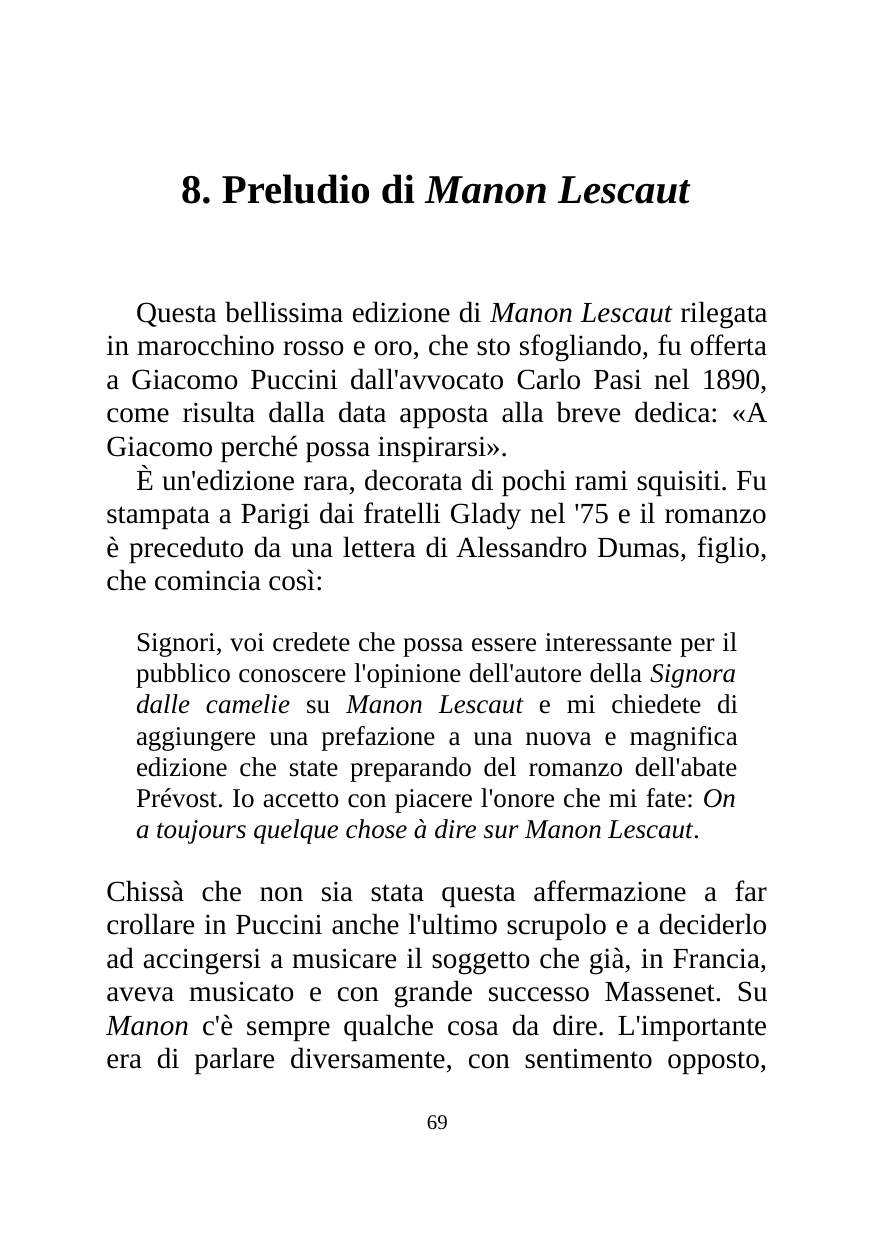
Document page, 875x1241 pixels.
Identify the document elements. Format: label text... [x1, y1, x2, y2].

text È un'edizione rara, decorata di pochi rami squisiti. Fu stampata a Parigi dai fratelli Glady nel '75 e il romanzo è preceduto da una lettera di Alessandro Dumas, figlio, che comincia così: [106, 463, 768, 597]
text Signori, voi credete che possa essere interessante per il pubblico conoscere l'opinione dell'autore della Signora dalle camelie su Manon Lescaut e mi chiedete di aggiungere una prefazione a una nuova e magnifica edizione che state preparando del romanzo dell'abate Prévost. Io accetto con piacere l'onore che mi fate: On a toujours quelque chose à dire sur Manon Lescaut. [136, 626, 738, 844]
subtitle 8. Preludio di Manon Lescaut [106, 165, 768, 212]
text Questa bellissima edizione di Manon Lescaut rilegata in marocchino rosso e oro, che sto sfogliando, fu offerta a Giacomo Puccini dall'avvocato Carlo Pasi nel 1890, come risulta dalla data apposta alla breve dedica: «A Giacomo perché possa inspirarsi». [106, 295, 768, 463]
text Chissà che non sia stata questa affermazione a far crollare in Puccini anche l'ultimo scrupolo e a deciderlo ad accingersi a musicare il soggetto che già, in Francia, aveva musicato e con grande successo Massenet. Su Manon c'è sempre qualche cosa da dire. L'importante era di parlare diversamente, con sentimento opposto, [106, 874, 768, 1075]
